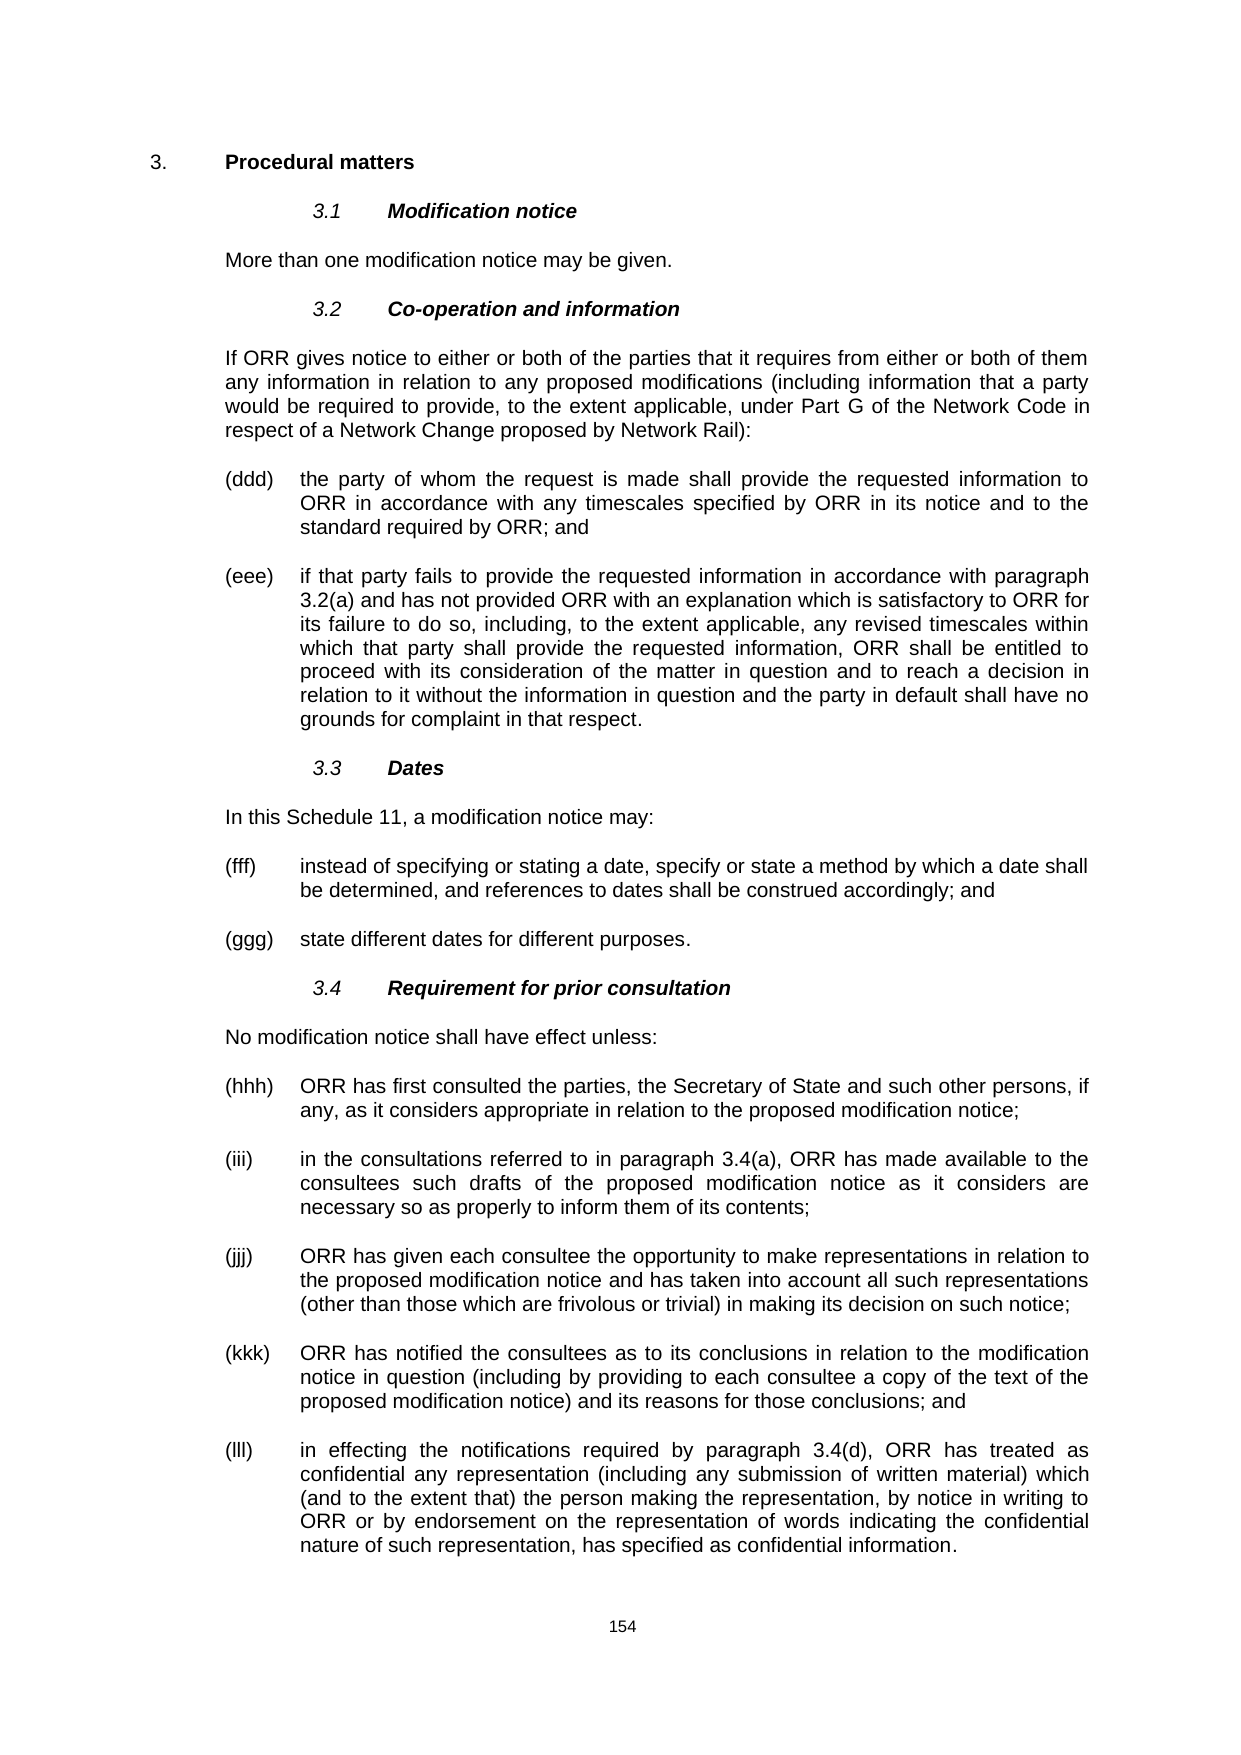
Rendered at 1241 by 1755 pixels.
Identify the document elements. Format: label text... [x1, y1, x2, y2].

list Co-operation and information [312, 297, 1090, 321]
subtitle ORR has given each consultee the opportunity to make representations in relation to the proposed modification notice and has taken into account all such representations (other than those which are frivolous or trivial) in making its decision on such notice; [225, 1244, 1090, 1316]
subtitle the party of whom the request is made shall provide the requested information to ORR in accordance with any timescales specified by ORR in its notice and to the standard required by ORR; and [225, 467, 1090, 538]
subtitle ORR has first consulted the parties, the Secretary of State and such other persons, if any, as it considers appropriate in relation to the proposed modification notice; [225, 1074, 1090, 1122]
subtitle state different dates for different purposes. [225, 927, 1090, 951]
text More than one modification notice may be given. [225, 248, 1090, 272]
list Procedural matters [150, 150, 1090, 174]
subtitle if that party fails to provide the requested information in accordance with paragraph 3.2(a) and has not provided ORR with an explanation which is satisfactory to ORR for its failure to do so, including, to the extent applicable, any revised timescales within which that party shall provide the requested information, ORR shall be entitled to proceed with its consideration of the matter in question and to reach a decision in relation to it without the information in question and the party in default shall have no grounds for complaint in that respect. [225, 563, 1090, 731]
subtitle ORR has notified the consultees as to its conclusions in relation to the modification notice in question (including by providing to each consultee a copy of the text of the proposed modification notice) and its reasons for those conclusions; and [225, 1341, 1090, 1412]
list Modification notice [312, 199, 1090, 223]
subtitle instead of specifying or stating a date, specify or state a method by which a date shall be determined, and references to dates shall be construed accordingly; and [225, 854, 1090, 902]
subtitle in the consultations referred to in paragraph 3.4(a), ORR has made available to the consultees such drafts of the proposed modification notice as it considers are necessary so as properly to inform them of its contents; [225, 1147, 1090, 1219]
text In this Schedule 11, a modification notice may: [225, 805, 1090, 829]
text No modification notice shall have effect unless: [225, 1025, 1090, 1049]
list Dates [312, 756, 1090, 780]
list Requirement for prior consultation [312, 976, 1090, 1000]
text If ORR gives notice to either or both of the parties that it requires from either or both of them any information in relation to any proposed modifications (including information that a party would be required to provide, to the extent applicable, under Part G of the Network Code in respect of a Network Change proposed by Network Rail): [225, 346, 1090, 442]
subtitle in effecting the notifications required by paragraph 3.4(d), ORR has treated as confidential any representation (including any submission of written material) which (and to the extent that) the person making the representation, by notice in writing to ORR or by endorsement on the representation of words indicating the confidential nature of such representation, has specified as confidential information. [225, 1437, 1090, 1557]
